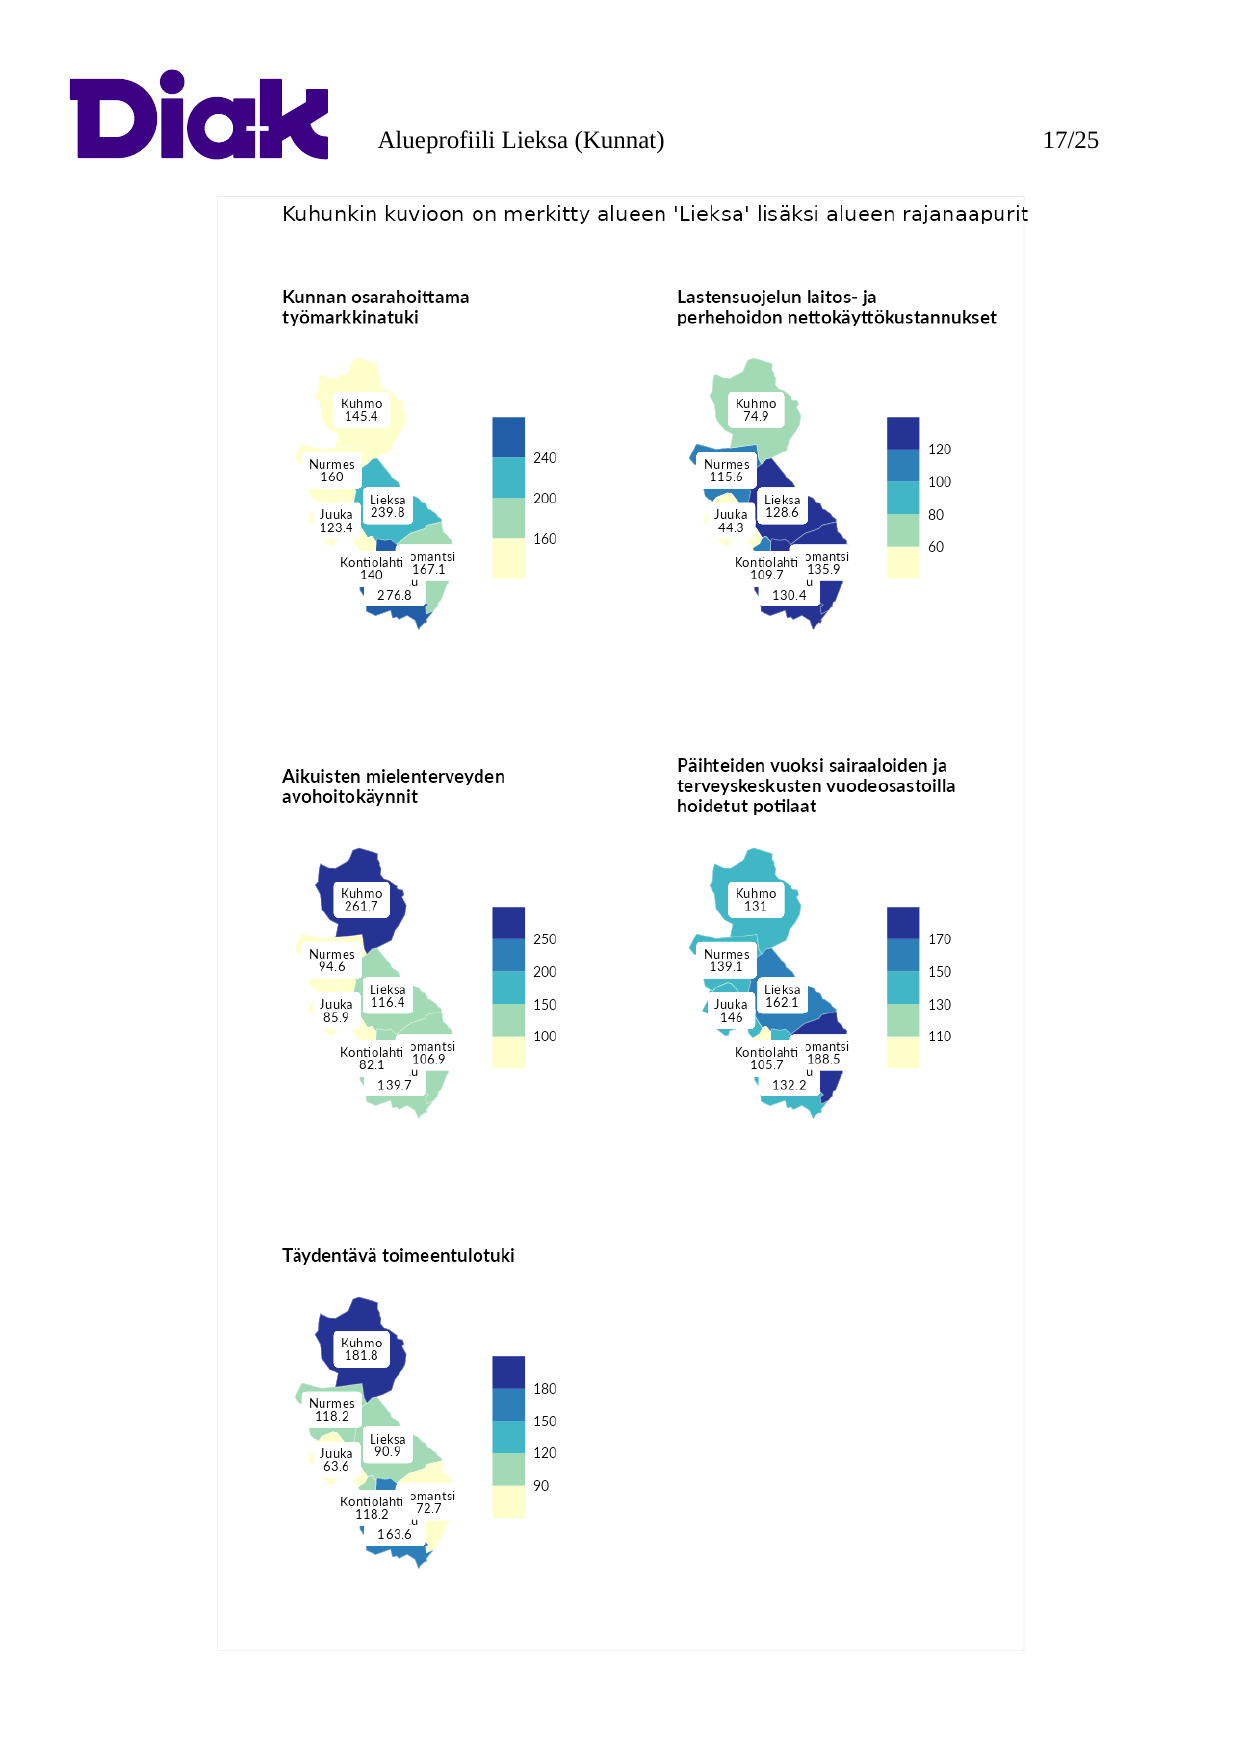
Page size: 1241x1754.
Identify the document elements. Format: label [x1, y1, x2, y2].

picture [61, 196, 1179, 1651]
